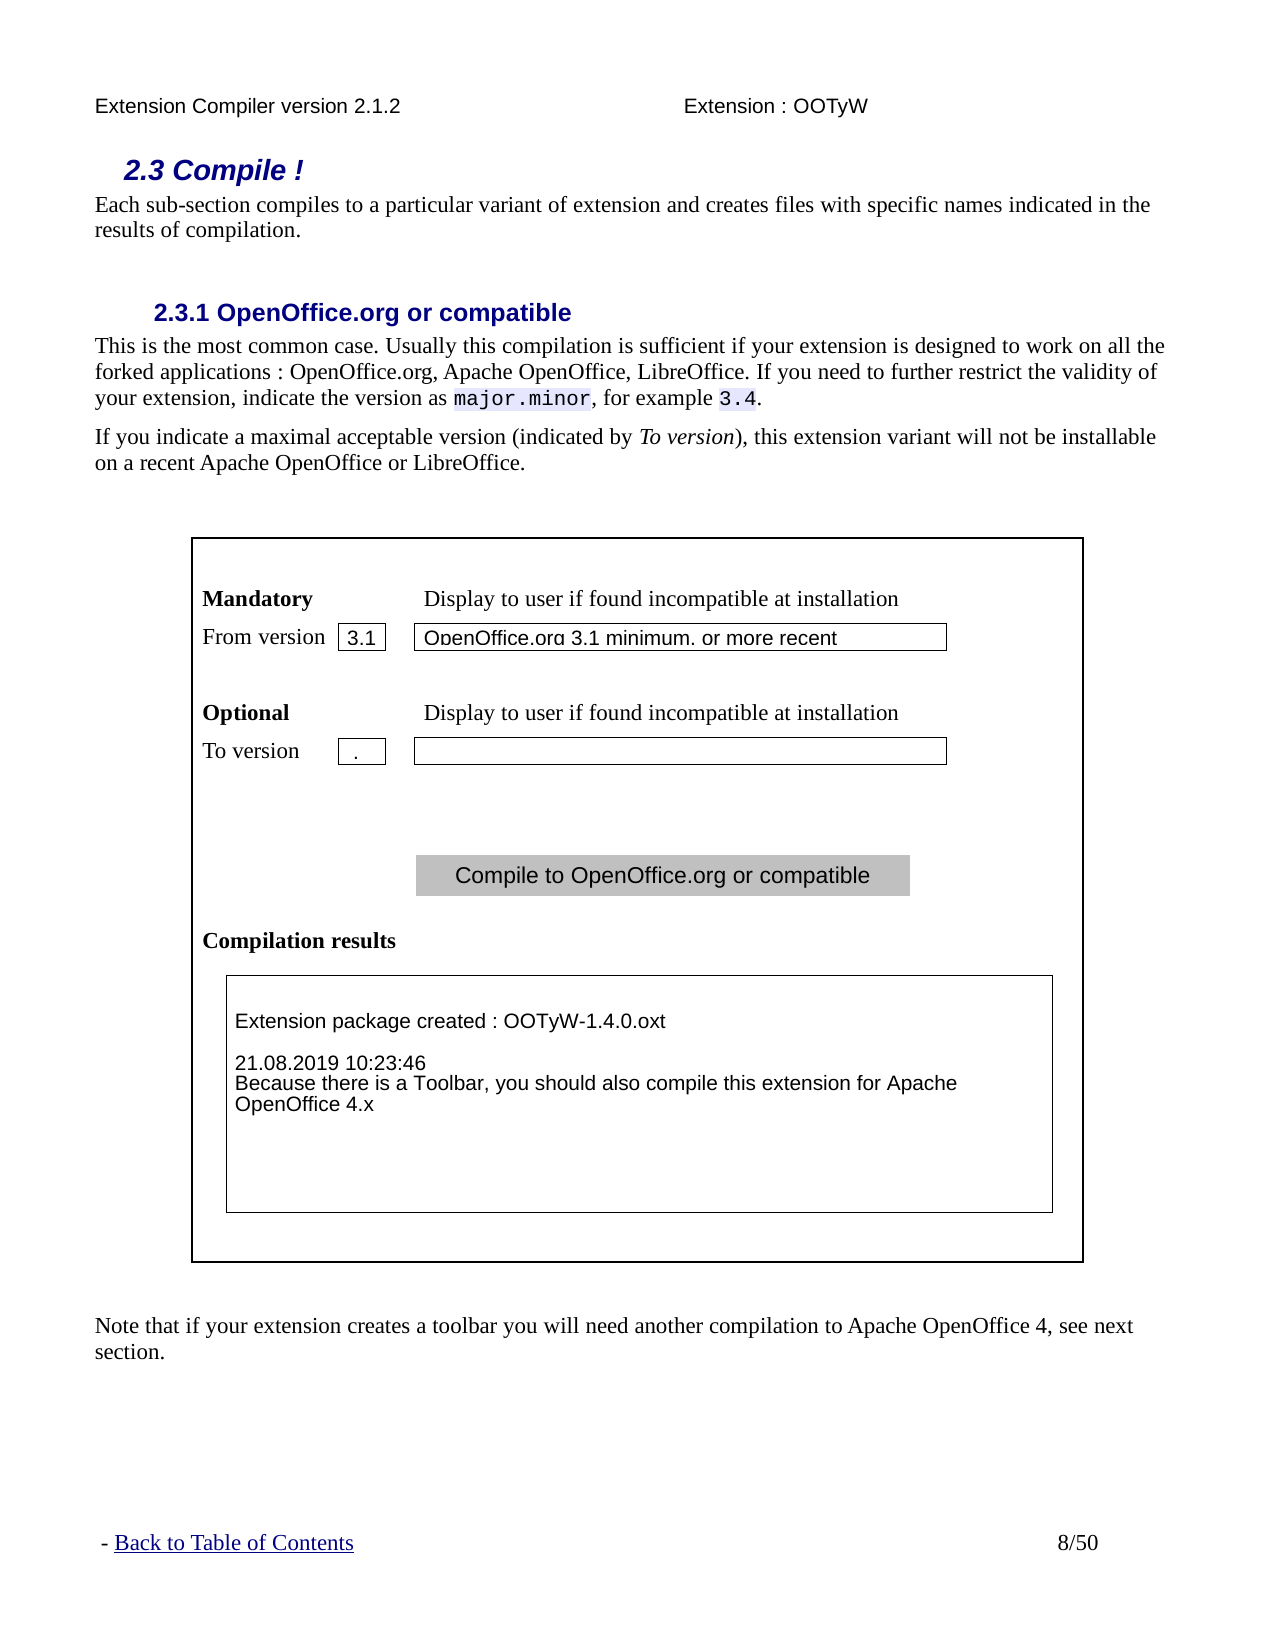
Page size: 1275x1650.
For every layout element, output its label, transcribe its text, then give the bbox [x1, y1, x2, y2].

text Mandatory Display to user if found incompatible at installation [202, 586, 1073, 612]
subtitle OpenOffice.org or compatible [153, 299, 1181, 327]
text Note that if your extension creates a toolbar you will need another compilation to Apache OpenOffice 4, see next section. [94, 1313, 1181, 1364]
subtitle Compile ! [124, 153, 1181, 186]
text Compilation results [202, 928, 1073, 954]
text [386, 738, 414, 764]
text From version [202, 624, 338, 650]
text If you indicate a maximal acceptable version (indicated by To version), this extension variant will not be installable on a recent Apache OpenOffice or LibreOffice. [94, 424, 1181, 475]
text To version [202, 738, 338, 764]
text [947, 738, 1073, 764]
text Optional Display to user if found incompatible at installation [202, 700, 1073, 726]
text This is the most common case. Usually this compilation is sufficient if your extension is designed to work on all the forked applications : OpenOffice.org, Apache OpenOffice, LibreOffice. If you need to further restrict the validity of your extension, indicate the version as major.minor, for example 3.4. [94, 333, 1181, 411]
text [947, 624, 1073, 650]
text [386, 624, 414, 650]
text Each sub-section compiles to a particular variant of extension and creates files with specific names indicated in the results of compilation. [94, 192, 1181, 243]
